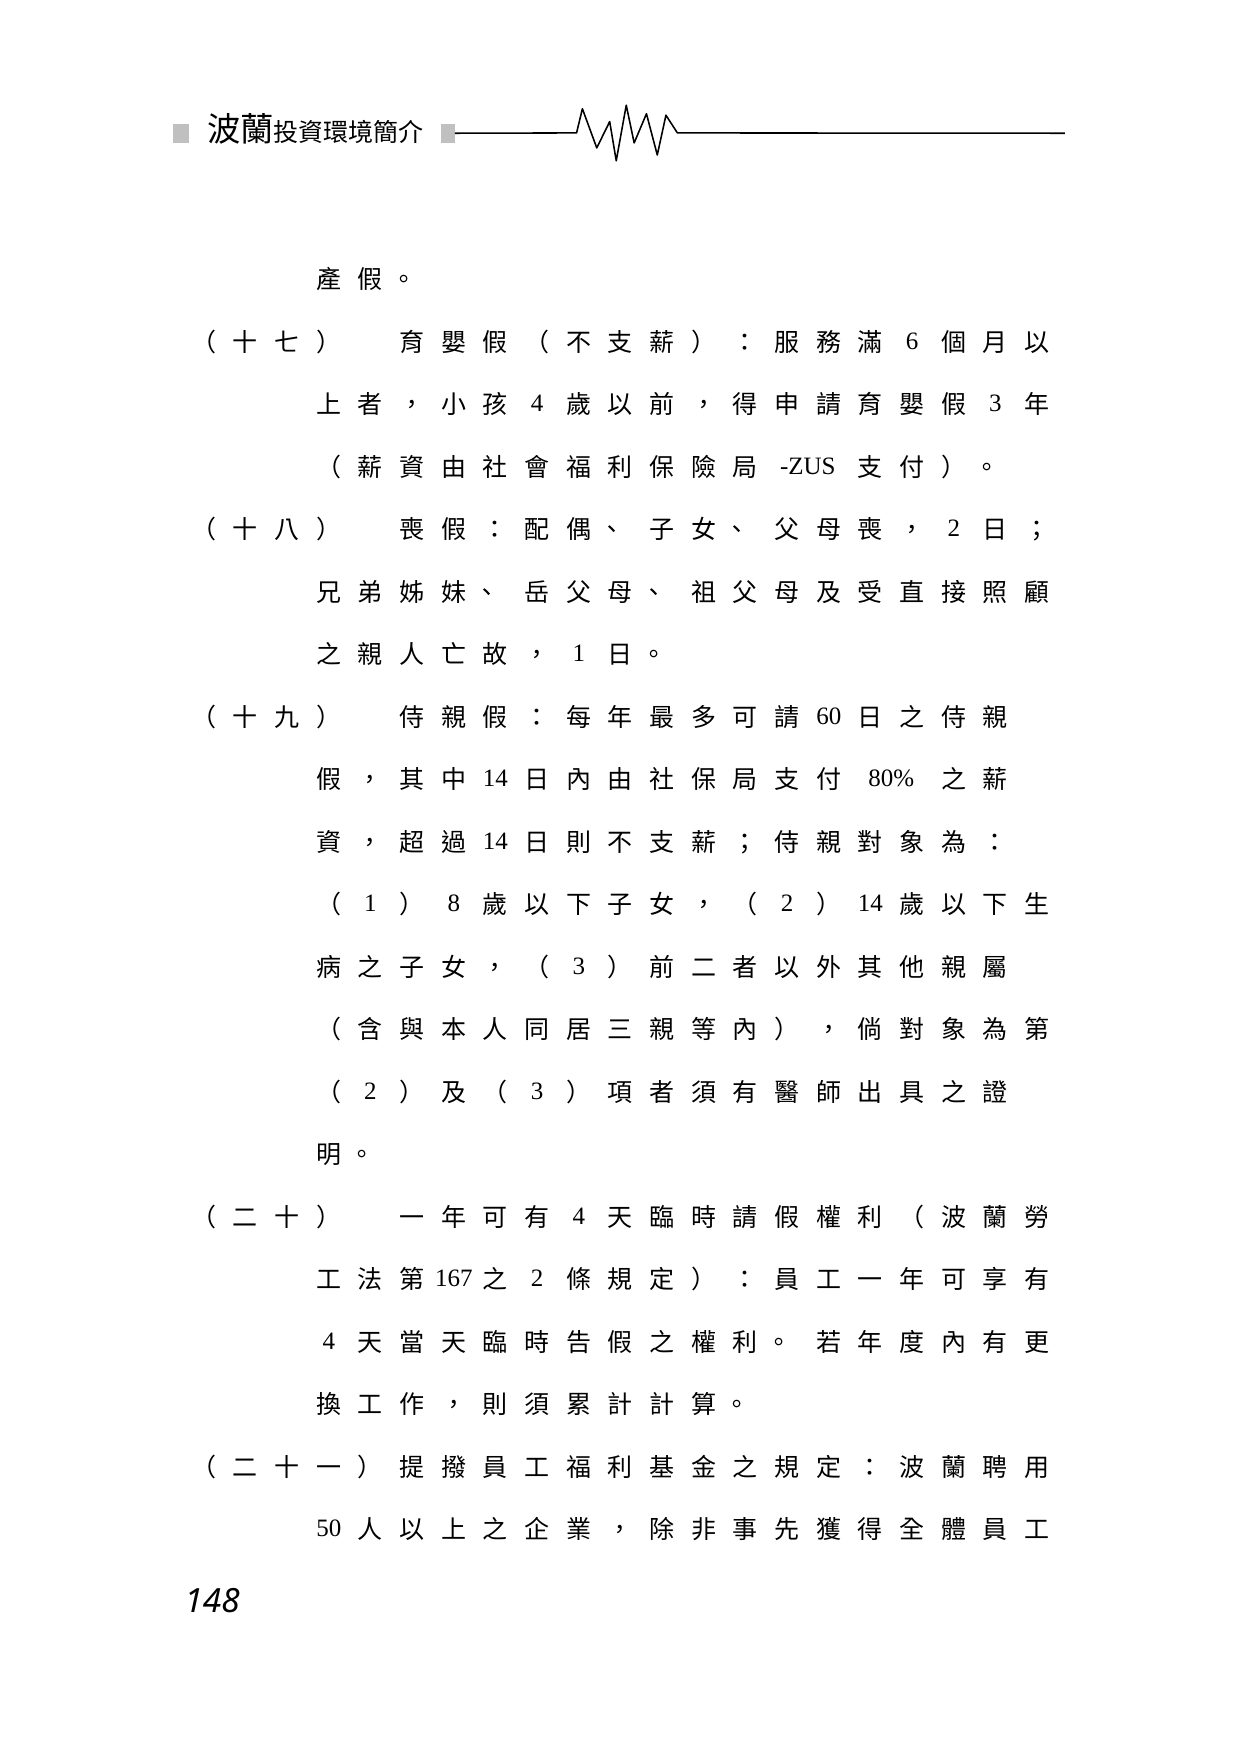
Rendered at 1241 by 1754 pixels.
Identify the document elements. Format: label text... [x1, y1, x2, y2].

text （二十） 一年可有4天臨時請假權利（波蘭勞工法第167之2條規定）：員工一年可享有4天當天臨時告假之權利。若年度內有更換工作，則須累計計算。 [183, 1174, 1058, 1424]
text 產假。 [183, 236, 1058, 299]
text （十七） 育嬰假（不支薪）：服務滿6個月以上者，小孩4歲以前，得申請育嬰假3年（薪資由社會福利保險局-ZUS支付）。 [183, 299, 1058, 486]
text （二十一）提撥員工福利基金之規定：波蘭聘用50人以上之企業，除非事先獲得全體員工 [183, 1424, 1058, 1549]
text （十九） 侍親假：每年最多可請60日之侍親假，其中14日內由社保局支付80%之薪資，超過14日則不支薪；侍親對象為：（1）8歲以下子女，（2）14歲以下生病之子女，（3）前二者以外其他親屬（含與本人同居三親等內），倘對象為第（2）及（3）項者須有醫師出具之證明。 [183, 674, 1058, 1174]
text （十八） 喪假：配偶、子女、父母喪，2日；兄弟姊妹、岳父母、祖父母及受直接照顧之親人亡故，1日。 [183, 486, 1058, 674]
